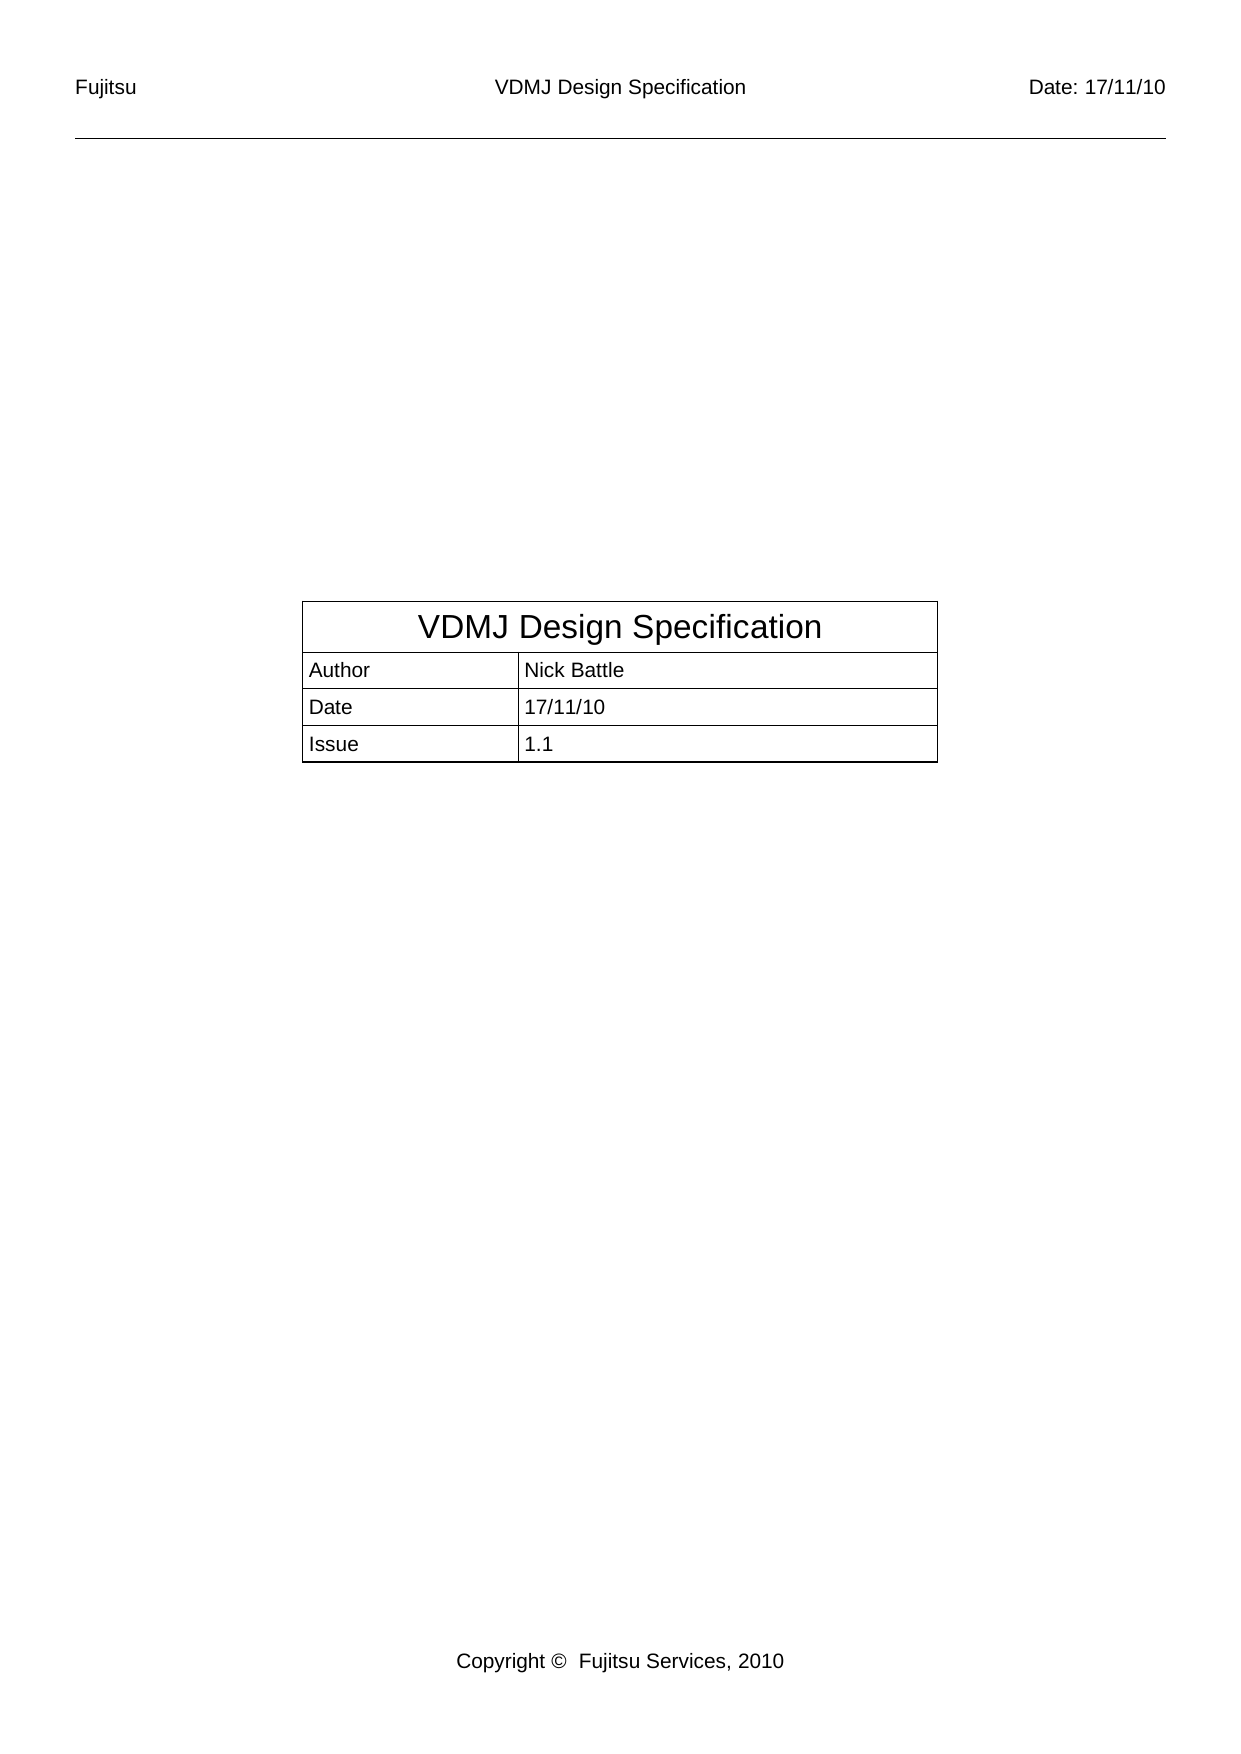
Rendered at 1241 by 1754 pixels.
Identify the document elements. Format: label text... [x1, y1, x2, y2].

table_cell Date [303, 689, 518, 725]
table_cell 17/11/10 [519, 689, 937, 725]
table_cell Issue [303, 726, 518, 761]
table_cell 1.1 [519, 726, 937, 761]
table_header VDMJ Design Specification [303, 602, 937, 652]
table_cell Author [303, 653, 518, 688]
table_cell Nick Battle [519, 653, 937, 688]
